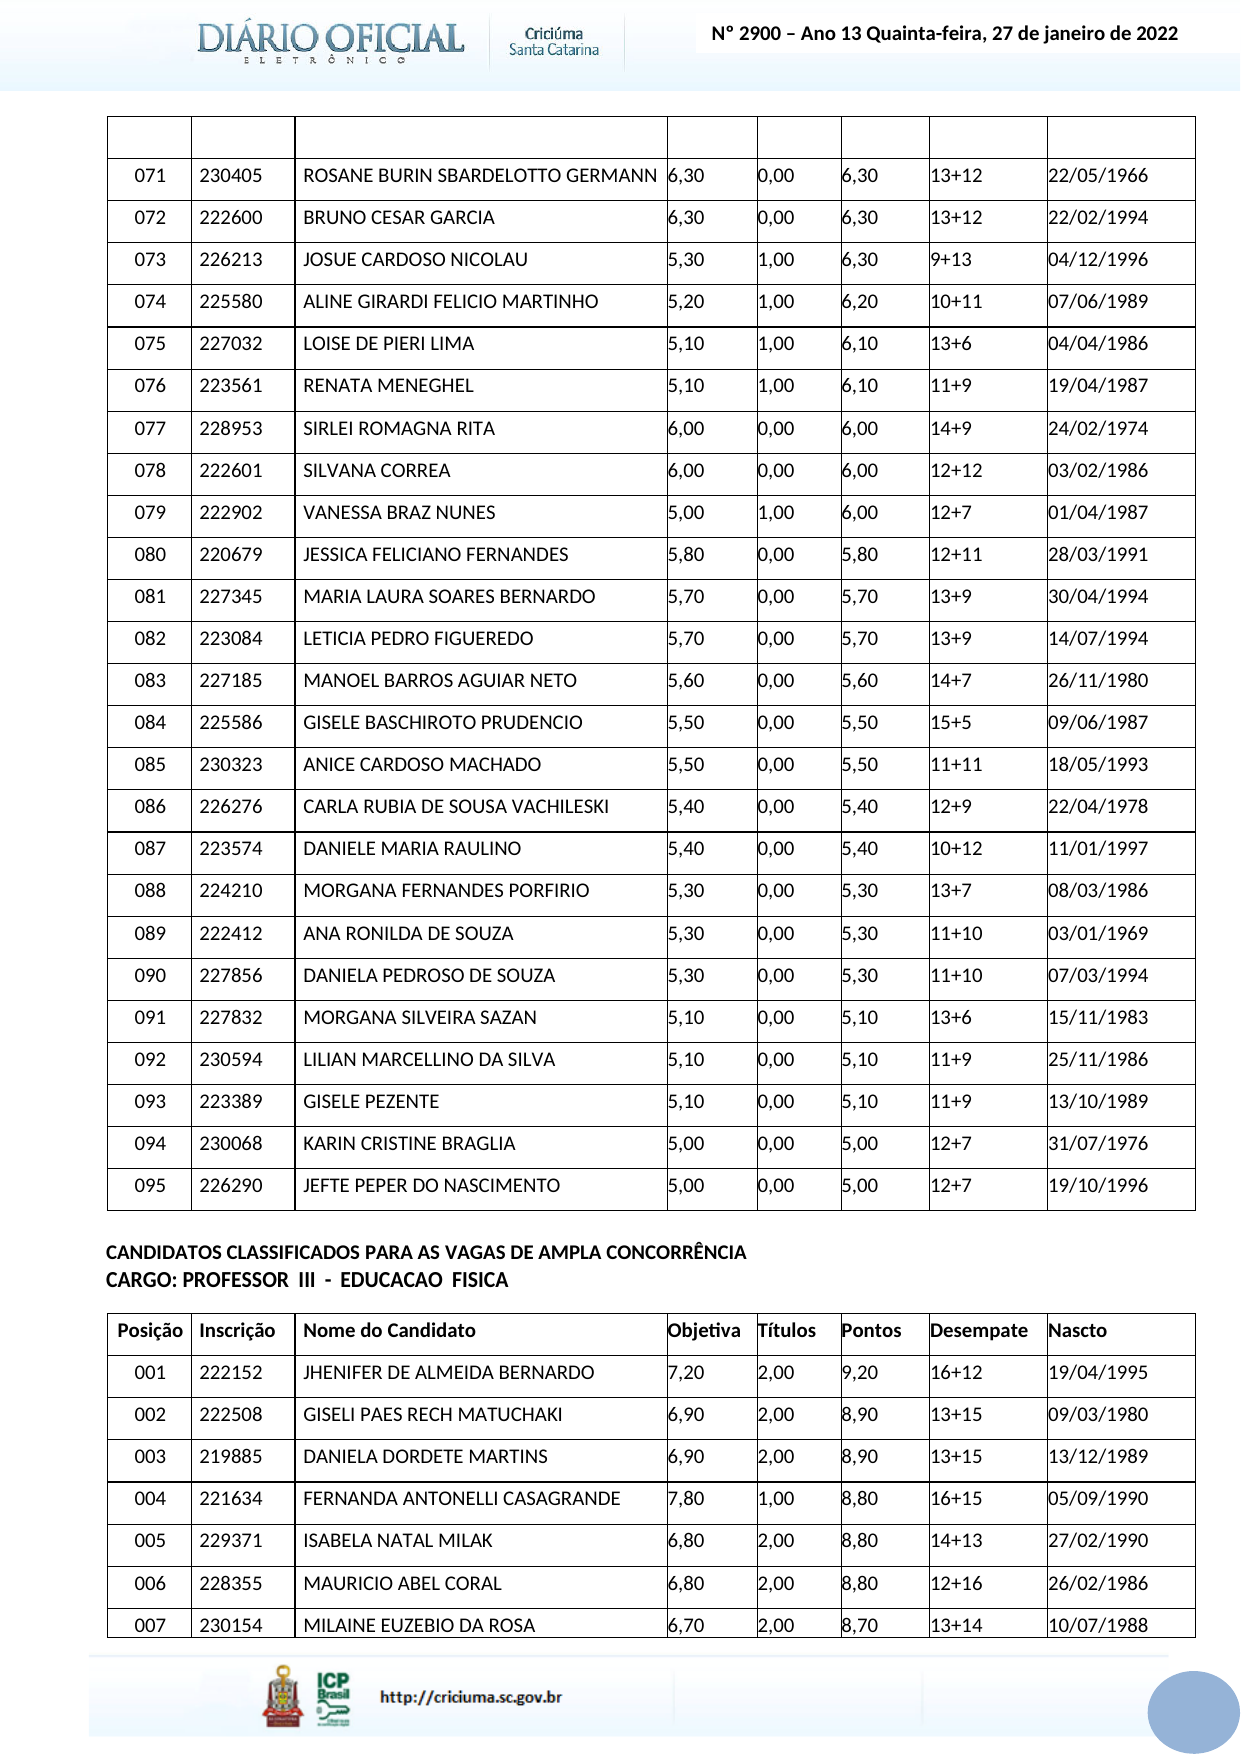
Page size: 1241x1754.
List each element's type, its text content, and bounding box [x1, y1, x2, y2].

table_cell MAURICIO ABEL CORAL [296, 1567, 667, 1608]
table_cell 5,10 [668, 1001, 757, 1042]
table_cell 226213 [192, 243, 294, 284]
table_cell 074 [108, 285, 191, 326]
table_cell 13/10/1989 [1048, 1085, 1195, 1126]
table_cell LETICIA PEDRO FIGUEREDO [296, 622, 667, 663]
table_cell 1,00 [758, 370, 841, 411]
table_cell 077 [108, 412, 191, 453]
table_cell 5,30 [668, 917, 757, 958]
table_cell LILIAN MARCELLINO DA SILVA [296, 1043, 667, 1084]
table_cell 18/05/1993 [1048, 748, 1195, 789]
table_cell [930, 117, 1047, 158]
table_cell JOSUE CARDOSO NICOLAU [296, 243, 667, 284]
table_cell 6,10 [842, 328, 929, 368]
table_cell 073 [108, 243, 191, 284]
table_cell ANA RONILDA DE SOUZA [296, 917, 667, 958]
table_cell 6,80 [668, 1525, 757, 1566]
table_cell 2,00 [758, 1525, 841, 1566]
table_cell 16+12 [930, 1356, 1047, 1397]
table_cell 8,70 [842, 1609, 929, 1637]
table_cell 088 [108, 875, 191, 916]
table_cell 0,00 [758, 917, 841, 958]
table_cell 11+10 [930, 959, 1047, 1000]
table_cell 5,10 [668, 370, 757, 411]
table_cell 11/01/1997 [1048, 833, 1195, 873]
table_cell 0,00 [758, 1085, 841, 1126]
table_cell [192, 117, 294, 158]
table_cell 13/12/1989 [1048, 1440, 1195, 1481]
table_cell 0,00 [758, 664, 841, 705]
table_cell 12+7 [930, 1127, 1047, 1168]
table_cell MANOEL BARROS AGUIAR NETO [296, 664, 667, 705]
table_cell 13+12 [930, 159, 1047, 200]
table_cell 07/06/1989 [1048, 285, 1195, 326]
table_cell 12+7 [930, 496, 1047, 537]
table_cell 6,80 [668, 1567, 757, 1608]
table_cell [842, 117, 929, 158]
table_cell 224210 [192, 875, 294, 916]
table_cell 31/07/1976 [1048, 1127, 1195, 1168]
table_cell 10+12 [930, 833, 1047, 873]
table_cell 5,40 [668, 790, 757, 831]
table_cell 16+15 [930, 1483, 1047, 1523]
table_cell 6,00 [842, 496, 929, 537]
table_cell 5,40 [842, 833, 929, 873]
table_cell 222902 [192, 496, 294, 537]
table_cell 2,00 [758, 1398, 841, 1439]
table_cell 007 [108, 1609, 191, 1637]
table_cell 5,10 [842, 1043, 929, 1084]
table_cell 075 [108, 328, 191, 368]
table_cell 08/03/1986 [1048, 875, 1195, 916]
table_cell 219885 [192, 1440, 294, 1481]
table_cell 13+15 [930, 1398, 1047, 1439]
table_cell 227032 [192, 328, 294, 368]
table_cell 089 [108, 917, 191, 958]
table_cell 2,00 [758, 1609, 841, 1637]
table_cell 222412 [192, 917, 294, 958]
table_header Posição [108, 1314, 191, 1355]
table_cell 002 [108, 1398, 191, 1439]
table_cell ROSANE BURIN SBARDELOTTO GERMANN [296, 159, 667, 200]
table_cell 12+12 [930, 454, 1047, 495]
table_cell 6,30 [842, 159, 929, 200]
table_cell 5,50 [668, 706, 757, 747]
table_cell 10/07/1988 [1048, 1609, 1195, 1637]
table_cell 5,10 [668, 1085, 757, 1126]
table_cell 092 [108, 1043, 191, 1084]
table_cell DANIELE MARIA RAULINO [296, 833, 667, 873]
table_cell 5,10 [668, 1043, 757, 1084]
table_cell 14/07/1994 [1048, 622, 1195, 663]
table_cell 1,00 [758, 243, 841, 284]
table_cell 5,80 [668, 538, 757, 579]
table_cell MORGANA SILVEIRA SAZAN [296, 1001, 667, 1042]
table_cell 095 [108, 1169, 191, 1210]
table_cell 5,30 [842, 959, 929, 1000]
table_cell 12+11 [930, 538, 1047, 579]
table_cell 090 [108, 959, 191, 1000]
table_cell 07/03/1994 [1048, 959, 1195, 1000]
table_cell 228355 [192, 1567, 294, 1608]
table_cell 0,00 [758, 748, 841, 789]
table_cell 13+6 [930, 328, 1047, 368]
table_cell GISELE BASCHIROTO PRUDENCIO [296, 706, 667, 747]
table_cell 28/03/1991 [1048, 538, 1195, 579]
table_cell 072 [108, 201, 191, 242]
table_cell 5,60 [842, 664, 929, 705]
table_cell 5,00 [842, 1169, 929, 1210]
table_cell GISELI PAES RECH MATUCHAKI [296, 1398, 667, 1439]
table_cell 5,10 [842, 1001, 929, 1042]
table_cell 09/03/1980 [1048, 1398, 1195, 1439]
table_cell 6,20 [842, 285, 929, 326]
table_cell 13+14 [930, 1609, 1047, 1637]
table_cell 11+9 [930, 370, 1047, 411]
table_cell 12+9 [930, 790, 1047, 831]
table_cell 085 [108, 748, 191, 789]
table_cell 5,30 [842, 917, 929, 958]
table_cell 228953 [192, 412, 294, 453]
table_cell 8,80 [842, 1567, 929, 1608]
table_cell VANESSA BRAZ NUNES [296, 496, 667, 537]
table_cell 09/06/1987 [1048, 706, 1195, 747]
table_cell 5,70 [668, 622, 757, 663]
table_cell 14+13 [930, 1525, 1047, 1566]
table_cell ALINE GIRARDI FELICIO MARTINHO [296, 285, 667, 326]
table_cell JHENIFER DE ALMEIDA BERNARDO [296, 1356, 667, 1397]
table_cell [1048, 117, 1195, 158]
table_cell MARIA LAURA SOARES BERNARDO [296, 580, 667, 621]
text CARGO: PROFESSOR III - EDUCACAO FISICA [106, 1265, 1181, 1293]
table_cell 13+9 [930, 580, 1047, 621]
table_cell ISABELA NATAL MILAK [296, 1525, 667, 1566]
table_cell 6,00 [668, 454, 757, 495]
table_cell 5,60 [668, 664, 757, 705]
table_cell 15+5 [930, 706, 1047, 747]
table_cell 230154 [192, 1609, 294, 1637]
table_cell 082 [108, 622, 191, 663]
table_cell 093 [108, 1085, 191, 1126]
table_cell 003 [108, 1440, 191, 1481]
table_cell 2,00 [758, 1356, 841, 1397]
table_cell 226276 [192, 790, 294, 831]
table_cell 230405 [192, 159, 294, 200]
table_cell 0,00 [758, 159, 841, 200]
table_cell LOISE DE PIERI LIMA [296, 328, 667, 368]
table_cell 0,00 [758, 1043, 841, 1084]
table_cell ANICE CARDOSO MACHADO [296, 748, 667, 789]
table_header Nome do Candidato [296, 1314, 667, 1355]
table_cell BRUNO CESAR GARCIA [296, 201, 667, 242]
table_cell 5,70 [842, 580, 929, 621]
table_cell 04/04/1986 [1048, 328, 1195, 368]
table_cell 094 [108, 1127, 191, 1168]
table_cell 223084 [192, 622, 294, 663]
table_cell 1,00 [758, 328, 841, 368]
table_cell 6,30 [842, 201, 929, 242]
table_cell 230323 [192, 748, 294, 789]
table_cell SIRLEI ROMAGNA RITA [296, 412, 667, 453]
table_header Inscrição [192, 1314, 294, 1355]
table_cell 6,00 [842, 412, 929, 453]
table_cell 19/04/1995 [1048, 1356, 1195, 1397]
table_cell 222508 [192, 1398, 294, 1439]
table_cell 2,00 [758, 1440, 841, 1481]
table_cell 222601 [192, 454, 294, 495]
table_cell [758, 117, 841, 158]
table_cell 5,70 [668, 580, 757, 621]
table_cell 6,30 [842, 243, 929, 284]
table_cell 6,10 [842, 370, 929, 411]
table_cell 001 [108, 1356, 191, 1397]
table_cell 0,00 [758, 1001, 841, 1042]
table_cell 0,00 [758, 454, 841, 495]
table_cell 5,30 [668, 875, 757, 916]
table_cell 6,70 [668, 1609, 757, 1637]
table_cell 083 [108, 664, 191, 705]
table_cell 079 [108, 496, 191, 537]
table_cell 225586 [192, 706, 294, 747]
table_cell 006 [108, 1567, 191, 1608]
table_cell 5,00 [842, 1127, 929, 1168]
table_cell 8,80 [842, 1525, 929, 1566]
table_cell 5,30 [668, 243, 757, 284]
table_cell 26/11/1980 [1048, 664, 1195, 705]
table_cell 223389 [192, 1085, 294, 1126]
table_cell 19/10/1996 [1048, 1169, 1195, 1210]
table_cell 0,00 [758, 706, 841, 747]
table_cell 227345 [192, 580, 294, 621]
table_cell 5,50 [668, 748, 757, 789]
table_cell 6,90 [668, 1440, 757, 1481]
table_cell 5,50 [842, 706, 929, 747]
table_cell 8,90 [842, 1398, 929, 1439]
table_cell 0,00 [758, 580, 841, 621]
table_cell 227185 [192, 664, 294, 705]
table_cell 0,00 [758, 833, 841, 873]
table_cell FERNANDA ANTONELLI CASAGRANDE [296, 1483, 667, 1523]
table_cell 04/12/1996 [1048, 243, 1195, 284]
table_cell [108, 117, 191, 158]
table_cell 22/04/1978 [1048, 790, 1195, 831]
table_cell 076 [108, 370, 191, 411]
table_cell 22/02/1994 [1048, 201, 1195, 242]
table_cell 227832 [192, 1001, 294, 1042]
table_cell 0,00 [758, 622, 841, 663]
table_cell 080 [108, 538, 191, 579]
table_cell 10+11 [930, 285, 1047, 326]
table_cell 229371 [192, 1525, 294, 1566]
table_cell 230068 [192, 1127, 294, 1168]
table_cell 5,10 [668, 328, 757, 368]
table_cell 004 [108, 1483, 191, 1523]
table_header Títulos [758, 1314, 841, 1355]
table_cell 13+9 [930, 622, 1047, 663]
table_cell 14+7 [930, 664, 1047, 705]
table_cell 8,90 [842, 1440, 929, 1481]
table_cell 8,80 [842, 1483, 929, 1523]
table_header Pontos [842, 1314, 929, 1355]
table_cell 6,00 [668, 412, 757, 453]
table_cell 2,00 [758, 1567, 841, 1608]
table_cell 0,00 [758, 538, 841, 579]
table_cell 26/02/1986 [1048, 1567, 1195, 1608]
table_cell 084 [108, 706, 191, 747]
table_cell 005 [108, 1525, 191, 1566]
table_cell MORGANA FERNANDES PORFIRIO [296, 875, 667, 916]
table_cell 0,00 [758, 790, 841, 831]
table_cell 0,00 [758, 959, 841, 1000]
table_cell 1,00 [758, 496, 841, 537]
table_cell 071 [108, 159, 191, 200]
table_cell 19/04/1987 [1048, 370, 1195, 411]
table_cell 081 [108, 580, 191, 621]
table_cell 223561 [192, 370, 294, 411]
table_cell 6,30 [668, 159, 757, 200]
table_cell 5,30 [668, 959, 757, 1000]
table_cell 5,20 [668, 285, 757, 326]
table_cell 11+11 [930, 748, 1047, 789]
table_cell 0,00 [758, 412, 841, 453]
table_cell 230594 [192, 1043, 294, 1084]
table_cell JEFTE PEPER DO NASCIMENTO [296, 1169, 667, 1210]
table_cell 7,20 [668, 1356, 757, 1397]
table_cell 0,00 [758, 201, 841, 242]
table_cell 30/04/1994 [1048, 580, 1195, 621]
table_cell 087 [108, 833, 191, 873]
table_cell [668, 117, 757, 158]
table_cell 5,00 [668, 1169, 757, 1210]
table_cell 5,00 [668, 496, 757, 537]
table_cell [296, 117, 667, 158]
table_cell 086 [108, 790, 191, 831]
table_cell 12+16 [930, 1567, 1047, 1608]
table_cell 0,00 [758, 1127, 841, 1168]
table_cell 091 [108, 1001, 191, 1042]
table_cell 05/09/1990 [1048, 1483, 1195, 1523]
table_cell 5,30 [842, 875, 929, 916]
table_cell 11+9 [930, 1085, 1047, 1126]
table_cell 225580 [192, 285, 294, 326]
table_cell 5,70 [842, 622, 929, 663]
table_cell 7,80 [668, 1483, 757, 1523]
table_header Desempate [930, 1314, 1047, 1355]
table_cell MILAINE EUZEBIO DA ROSA [296, 1609, 667, 1637]
table_cell 6,00 [842, 454, 929, 495]
table_cell 223574 [192, 833, 294, 873]
table_cell 222152 [192, 1356, 294, 1397]
table_cell 227856 [192, 959, 294, 1000]
table_cell 0,00 [758, 1169, 841, 1210]
table_cell 222600 [192, 201, 294, 242]
table_cell KARIN CRISTINE BRAGLIA [296, 1127, 667, 1168]
table_cell 13+7 [930, 875, 1047, 916]
text CANDIDATOS CLASSIFICADOS PARA AS VAGAS DE AMPLA CONCORRÊNCIA [106, 1239, 1181, 1265]
table_cell GISELE PEZENTE [296, 1085, 667, 1126]
table_cell 01/04/1987 [1048, 496, 1195, 537]
table_cell 5,00 [668, 1127, 757, 1168]
table_cell 226290 [192, 1169, 294, 1210]
table_cell JESSICA FELICIANO FERNANDES [296, 538, 667, 579]
table_cell 9+13 [930, 243, 1047, 284]
table_cell 13+15 [930, 1440, 1047, 1481]
table_cell 03/01/1969 [1048, 917, 1195, 958]
table_cell 27/02/1990 [1048, 1525, 1195, 1566]
table_cell 6,30 [668, 201, 757, 242]
table_cell 11+10 [930, 917, 1047, 958]
table_cell 0,00 [758, 875, 841, 916]
table_cell 14+9 [930, 412, 1047, 453]
table_cell CARLA RUBIA DE SOUSA VACHILESKI [296, 790, 667, 831]
table_cell 5,10 [842, 1085, 929, 1126]
table_cell 1,00 [758, 285, 841, 326]
table_cell SILVANA CORREA [296, 454, 667, 495]
table_cell 220679 [192, 538, 294, 579]
table_header Nascto [1048, 1314, 1195, 1355]
table_header Objetiva [668, 1314, 757, 1355]
table_cell 25/11/1986 [1048, 1043, 1195, 1084]
table_cell RENATA MENEGHEL [296, 370, 667, 411]
table_cell 12+7 [930, 1169, 1047, 1210]
table_cell 24/02/1974 [1048, 412, 1195, 453]
table_cell 221634 [192, 1483, 294, 1523]
table_cell 22/05/1966 [1048, 159, 1195, 200]
table_cell 11+9 [930, 1043, 1047, 1084]
table_cell 5,40 [668, 833, 757, 873]
table_cell 9,20 [842, 1356, 929, 1397]
table_cell DANIELA PEDROSO DE SOUZA [296, 959, 667, 1000]
table_cell 13+12 [930, 201, 1047, 242]
table_cell 5,50 [842, 748, 929, 789]
table_cell 1,00 [758, 1483, 841, 1523]
table_cell 6,90 [668, 1398, 757, 1439]
table_cell 15/11/1983 [1048, 1001, 1195, 1042]
table_cell 078 [108, 454, 191, 495]
table_cell 5,80 [842, 538, 929, 579]
table_cell 5,40 [842, 790, 929, 831]
table_cell 03/02/1986 [1048, 454, 1195, 495]
table_cell 13+6 [930, 1001, 1047, 1042]
table_cell DANIELA DORDETE MARTINS [296, 1440, 667, 1481]
